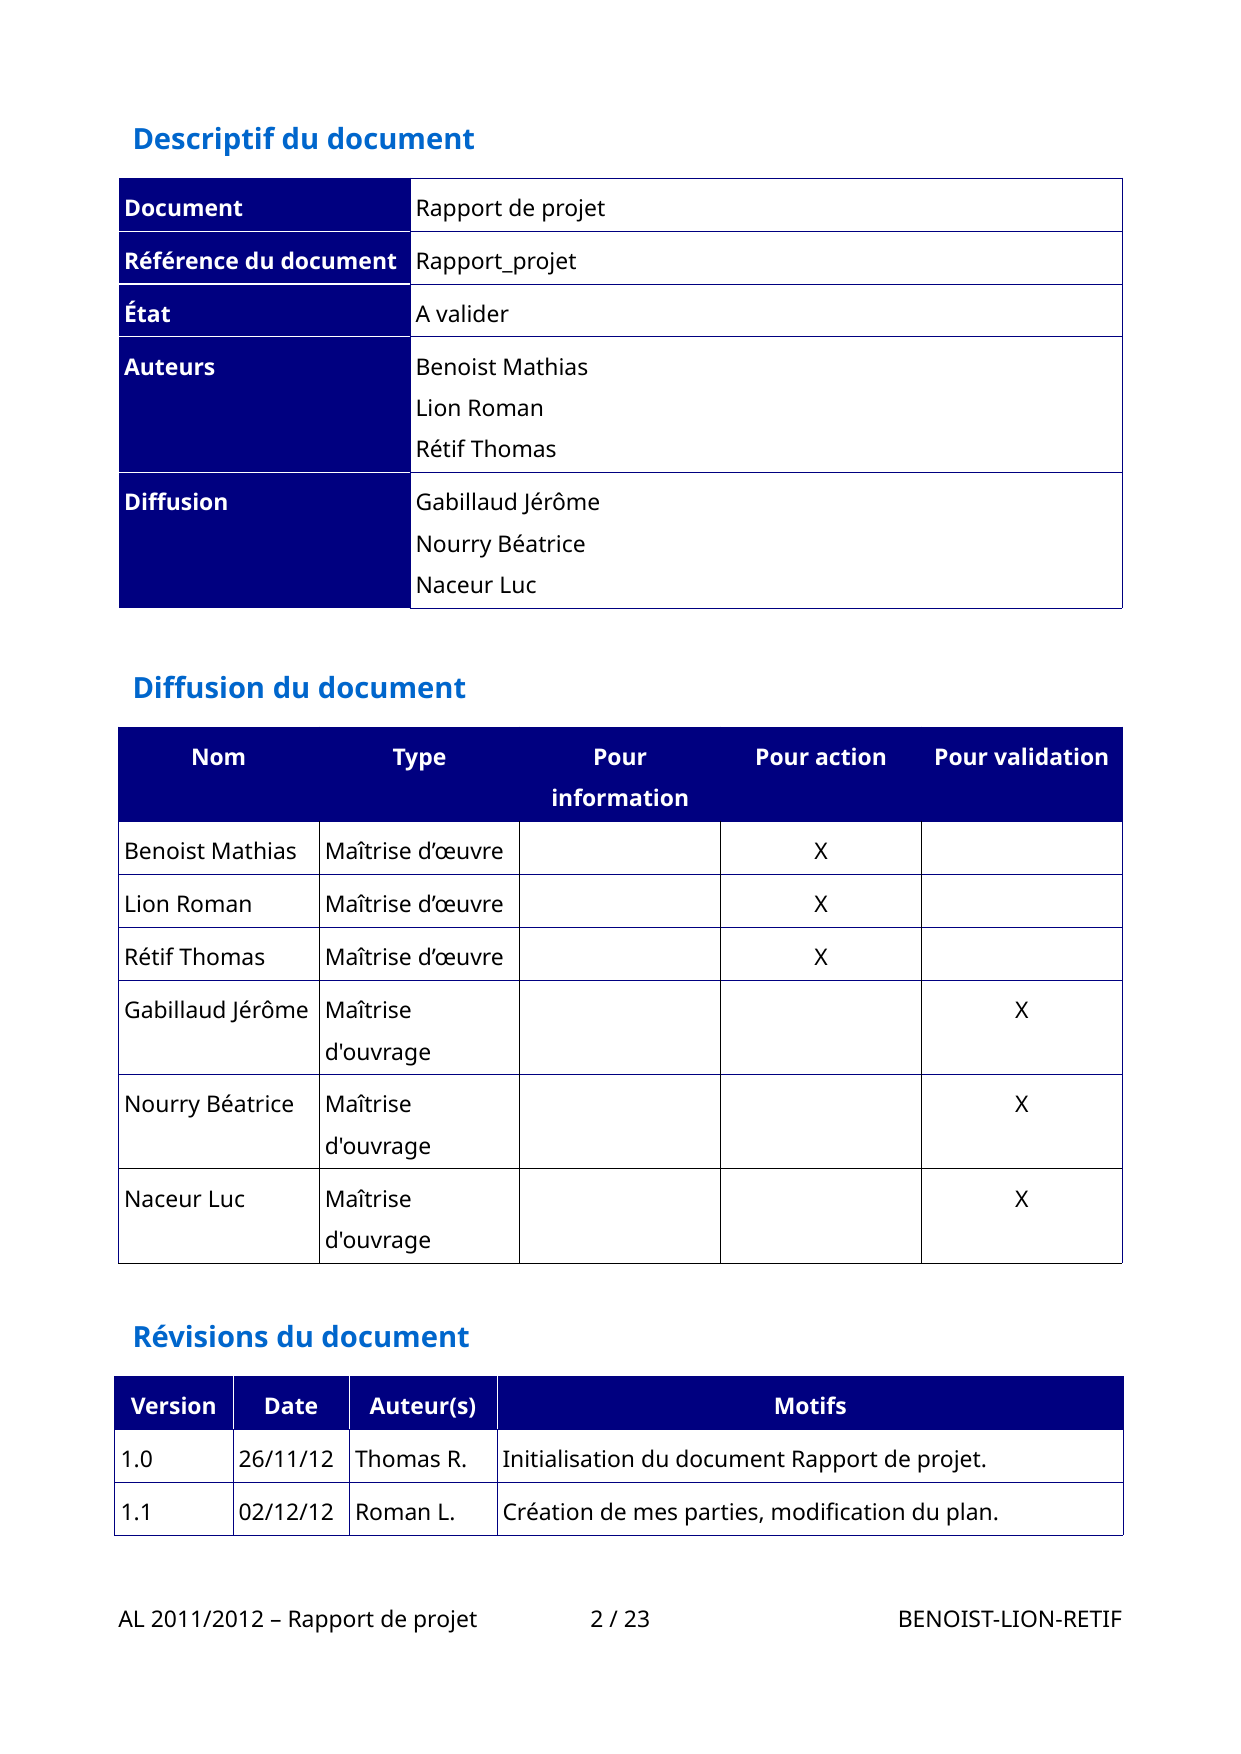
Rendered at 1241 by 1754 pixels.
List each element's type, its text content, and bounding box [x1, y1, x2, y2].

table_cell [721, 981, 921, 1074]
table_header Document [119, 179, 410, 231]
table_cell Maîtrise d'ouvrage [320, 981, 519, 1074]
table_cell Auteurs [119, 337, 410, 472]
table_header Type [320, 728, 519, 821]
table_cell X [922, 981, 1122, 1074]
table_cell [922, 875, 1122, 927]
table_header Pour information [520, 728, 720, 821]
table_cell [520, 981, 720, 1074]
table_cell Gabillaud Jérôme [119, 981, 319, 1074]
table_cell X [922, 1075, 1122, 1168]
table_header Rapport de projet [411, 179, 1122, 231]
table_cell Lion Roman [119, 875, 319, 927]
table_cell Rétif Thomas [119, 928, 319, 980]
table_cell X [721, 822, 921, 874]
table_cell Nourry Béatrice [119, 1075, 319, 1168]
table_cell Initialisation du document Rapport de projet. [498, 1430, 1123, 1482]
subtitle Révisions du document [132, 1316, 1122, 1356]
table_cell [520, 1075, 720, 1168]
table_cell Naceur Luc [119, 1169, 319, 1262]
table_cell [922, 822, 1122, 874]
table_cell X [922, 1169, 1122, 1262]
table_header Auteur(s) [350, 1377, 497, 1429]
table_cell Benoist Mathias Lion Roman Rétif Thomas [411, 337, 1122, 472]
table_cell X [721, 875, 921, 927]
table_cell 1.1 [115, 1483, 233, 1535]
subtitle Descriptif du document [132, 118, 1122, 158]
table_header Date [234, 1377, 349, 1429]
table_cell 1.0 [115, 1430, 233, 1482]
table_cell [520, 1169, 720, 1262]
table_cell Référence du document [119, 232, 410, 283]
table_cell Benoist Mathias [119, 822, 319, 874]
table_cell État [119, 285, 410, 336]
table_cell [520, 928, 720, 980]
subtitle Diffusion du document [132, 667, 1122, 707]
table_cell [520, 875, 720, 927]
table_cell Maîtrise d'ouvrage [320, 1169, 519, 1262]
table_cell Maîtrise d’œuvre [320, 875, 519, 927]
table_cell Rapport_projet [411, 232, 1122, 283]
table_cell Diffusion [119, 473, 410, 608]
table_cell Maîtrise d’œuvre [320, 822, 519, 874]
table_cell Création de mes parties, modification du plan. [498, 1483, 1123, 1535]
table_cell Roman L. [350, 1483, 497, 1535]
table_cell A valider [411, 285, 1122, 336]
table_cell X [721, 928, 921, 980]
table_cell 02/12/12 [234, 1483, 349, 1535]
table_header Pour validation [922, 728, 1122, 821]
table_header Pour action [721, 728, 921, 821]
table_cell [721, 1075, 921, 1168]
table_cell Gabillaud Jérôme Nourry Béatrice Naceur Luc [411, 473, 1122, 608]
table_header Version [115, 1377, 233, 1429]
table_cell [520, 822, 720, 874]
table_cell Maîtrise d’œuvre [320, 928, 519, 980]
table_cell [922, 928, 1122, 980]
table_cell 26/11/12 [234, 1430, 349, 1482]
table_cell Maîtrise d'ouvrage [320, 1075, 519, 1168]
table_cell Thomas R. [350, 1430, 497, 1482]
table_header Motifs [498, 1377, 1123, 1429]
table_cell [721, 1169, 921, 1262]
table_header Nom [119, 728, 319, 821]
